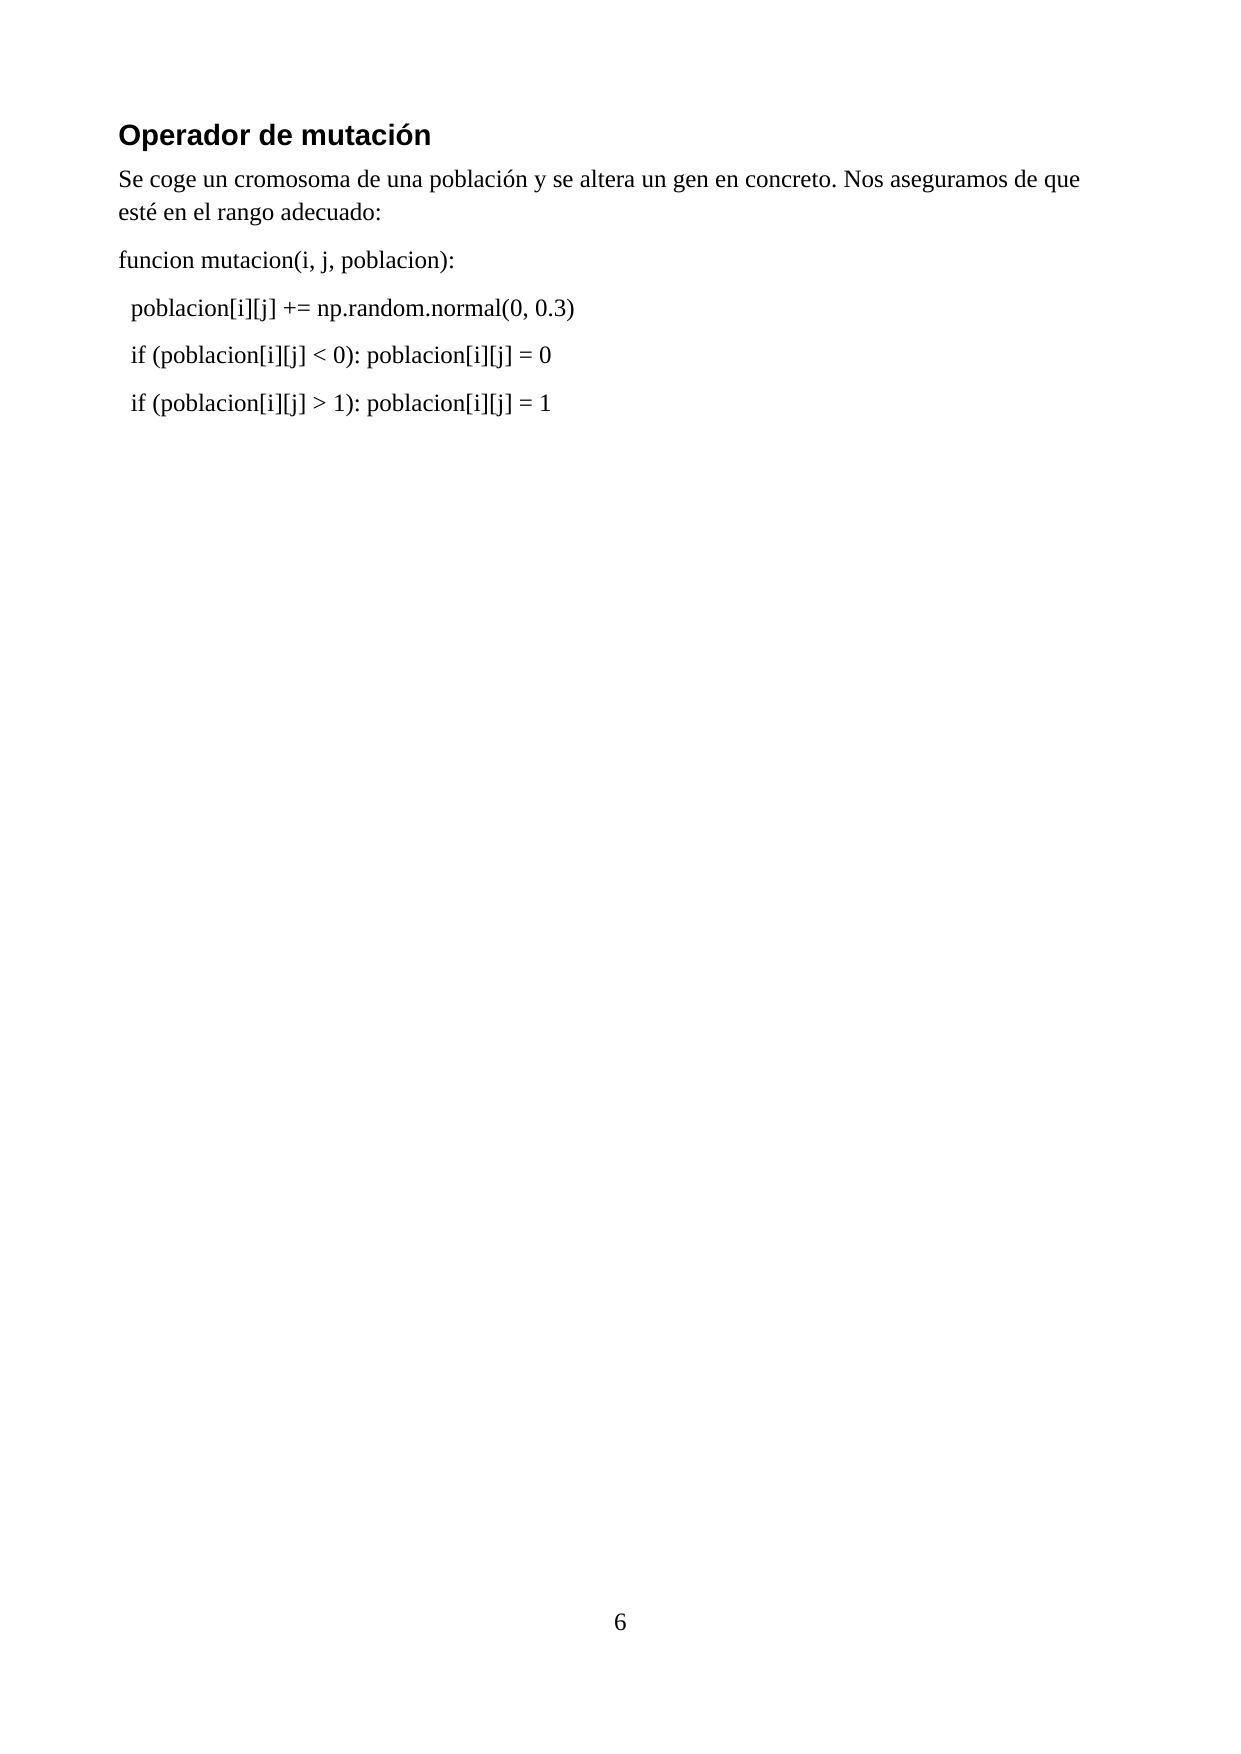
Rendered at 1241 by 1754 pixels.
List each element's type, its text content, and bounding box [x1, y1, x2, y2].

subtitle Operador de mutación [118, 118, 1122, 152]
text if (poblacion[i][j] > 1): poblacion[i][j] = 1 [118, 388, 1122, 417]
text funcion mutacion(i, j, poblacion): [118, 245, 1122, 274]
text poblacion[i][j] += np.random.normal(0, 0.3) [118, 293, 1122, 321]
text Se coge un cromosoma de una población y se altera un gen en concreto. Nos aseguramos de que esté en el rango adecuado: [118, 164, 1122, 226]
text if (poblacion[i][j] < 0): poblacion[i][j] = 0 [118, 340, 1122, 369]
